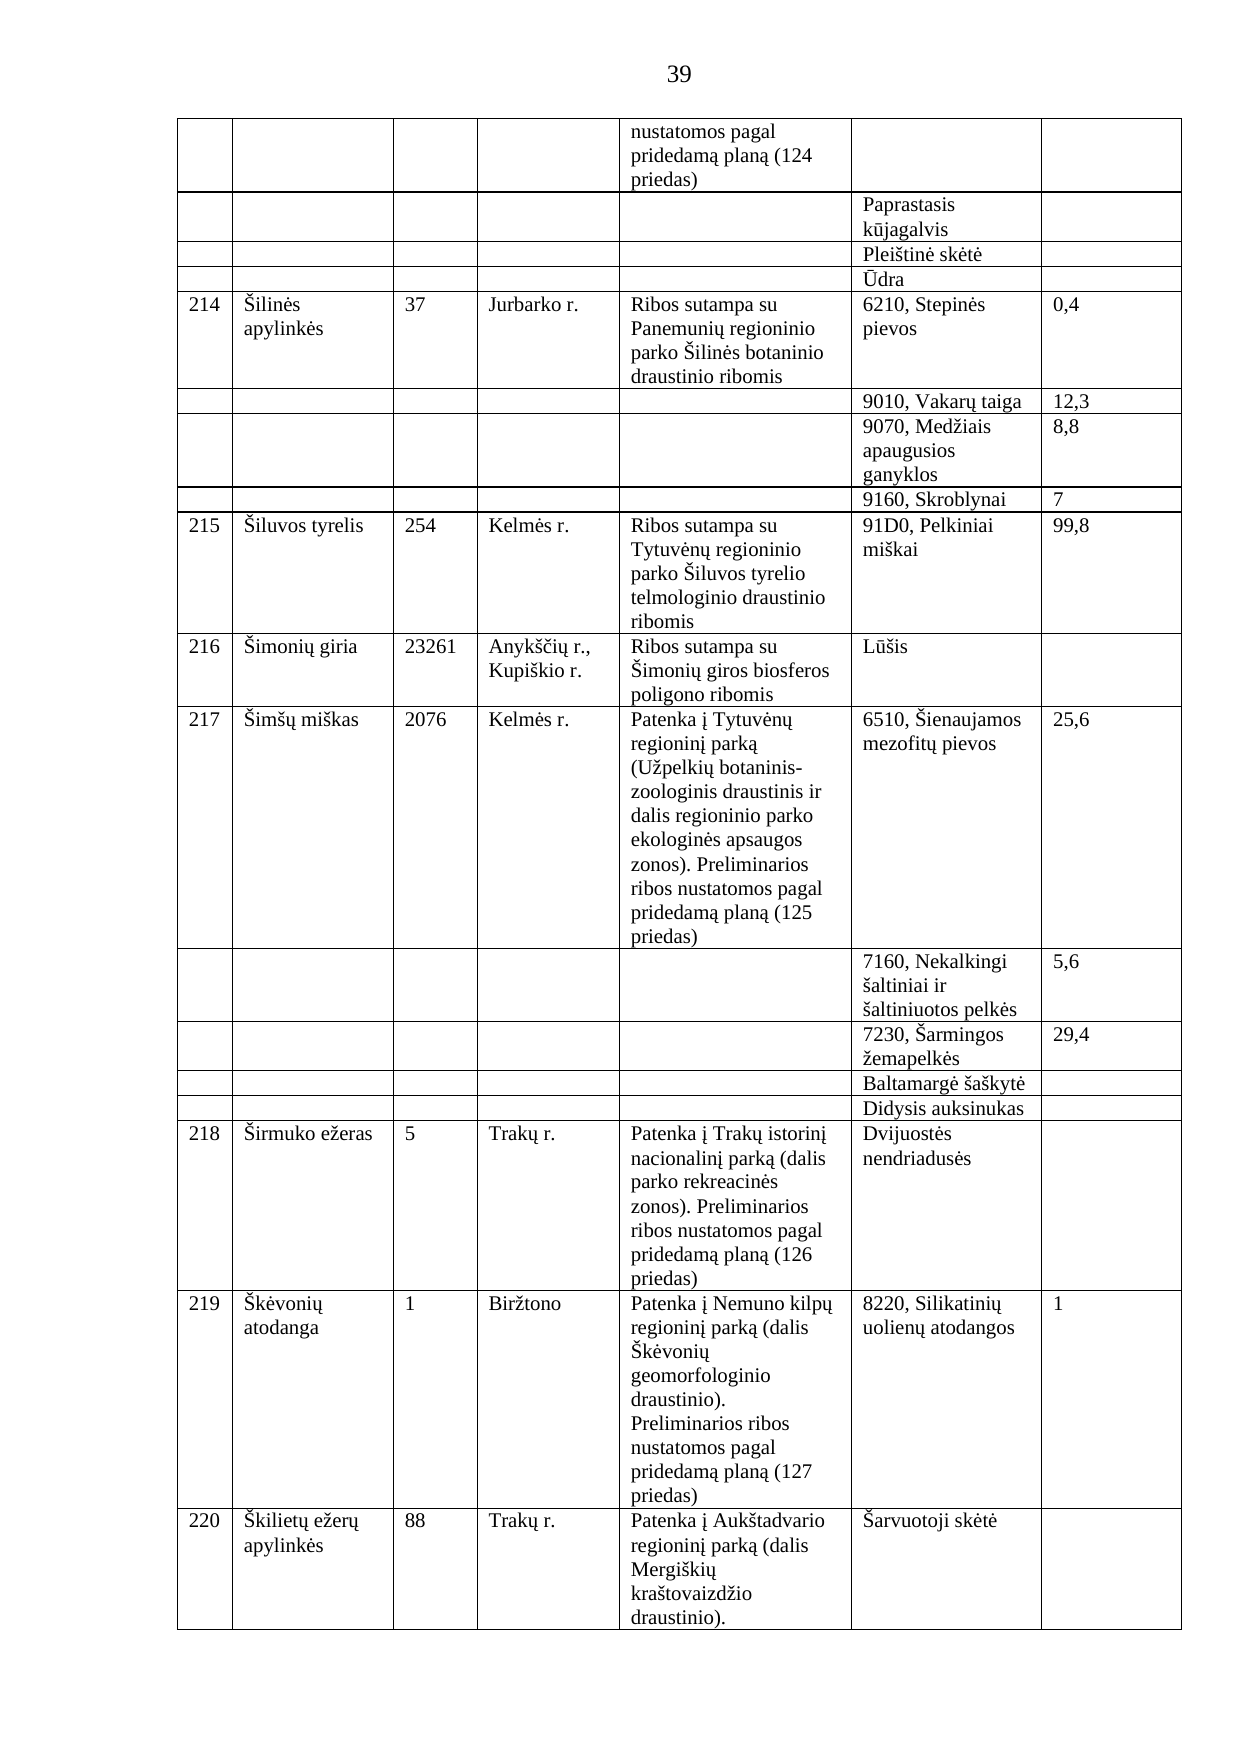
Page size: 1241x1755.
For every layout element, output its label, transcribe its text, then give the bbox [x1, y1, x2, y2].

table_cell 216 [178, 634, 232, 706]
table_cell [394, 119, 477, 191]
table_cell Trakų r. [478, 1509, 619, 1629]
table_cell [478, 1071, 619, 1095]
table_cell [620, 1071, 851, 1095]
table_cell [620, 1022, 851, 1070]
table_cell [233, 949, 393, 1021]
table_cell Ūdra [852, 267, 1041, 291]
table_cell [620, 1096, 851, 1120]
table_cell [620, 193, 851, 241]
table_cell 6510, Šienaujamos mezofitų pievos [852, 707, 1041, 948]
table_cell [620, 242, 851, 266]
table_cell Baltamargė šaškytė [852, 1071, 1041, 1095]
table_cell Širmuko ežeras [233, 1121, 393, 1290]
table_cell 9160, Skroblynai [852, 488, 1041, 511]
table_cell [1042, 119, 1181, 191]
table_cell [1042, 1096, 1181, 1120]
table_cell [478, 267, 619, 291]
table_cell 12,3 [1042, 389, 1181, 413]
table_cell [233, 488, 393, 511]
table_cell [178, 119, 232, 191]
table_cell Šilinės apylinkės [233, 292, 393, 388]
table_cell [478, 193, 619, 241]
table_cell Didysis auksinukas [852, 1096, 1041, 1120]
table_cell 1 [394, 1291, 477, 1507]
table_cell 5 [394, 1121, 477, 1290]
table_cell 5,6 [1042, 949, 1181, 1021]
table_cell Jurbarko r. [478, 292, 619, 388]
table_cell [178, 414, 232, 486]
table_cell 37 [394, 292, 477, 388]
table_cell [478, 389, 619, 413]
table_cell [178, 1022, 232, 1070]
table_cell [233, 267, 393, 291]
table_cell [478, 414, 619, 486]
table_cell 6210, Stepinės pievos [852, 292, 1041, 388]
table_cell 29,4 [1042, 1022, 1181, 1070]
table_cell [478, 488, 619, 511]
table_cell Škėvonių atodanga [233, 1291, 393, 1507]
table_cell Paprastasis kūjagalvis [852, 193, 1041, 241]
table_cell Anykščių r., Kupiškio r. [478, 634, 619, 706]
table_cell 8220, Silikatinių uolienų atodangos [852, 1291, 1041, 1507]
table_cell [620, 267, 851, 291]
table_cell Šiluvos tyrelis [233, 513, 393, 633]
table_cell Trakų r. [478, 1121, 619, 1290]
table_cell [478, 119, 619, 191]
table_cell [178, 193, 232, 241]
table_cell Šimšų miškas [233, 707, 393, 948]
table_cell [1042, 1071, 1181, 1095]
table_cell 25,6 [1042, 707, 1181, 948]
table_cell 9010, Vakarų taiga [852, 389, 1041, 413]
table_cell [394, 242, 477, 266]
table_cell [1042, 634, 1181, 706]
table_cell [178, 389, 232, 413]
table_cell [852, 119, 1041, 191]
table_cell Ribos sutampa su Šimonių giros biosferos poligono ribomis [620, 634, 851, 706]
table_cell Biržtono [478, 1291, 619, 1507]
table_cell 7 [1042, 488, 1181, 511]
table_cell Lūšis [852, 634, 1041, 706]
table_cell Pleištinė skėtė [852, 242, 1041, 266]
table_cell [1042, 1121, 1181, 1290]
table_cell 9070, Medžiais apaugusios ganyklos [852, 414, 1041, 486]
table_cell 91D0, Pelkiniai miškai [852, 513, 1041, 633]
table_cell [1042, 1509, 1181, 1629]
table_cell [394, 267, 477, 291]
table_cell [620, 488, 851, 511]
table_cell [233, 1022, 393, 1070]
table_cell [1042, 193, 1181, 241]
table_cell Patenka į Trakų istorinį nacionalinį parką (dalis parko rekreacinės zonos). Preliminarios ribos nustatomos pagal pridedamą planą (126 priedas) [620, 1121, 851, 1290]
table_cell [233, 242, 393, 266]
table_cell [178, 1096, 232, 1120]
table_cell [394, 949, 477, 1021]
table_cell Patenka į Tytuvėnų regioninį parką (Užpelkių botaninis-zoologinis draustinis ir dalis regioninio parko ekologinės apsaugos zonos). Preliminarios ribos nustatomos pagal pridedamą planą (125 priedas) [620, 707, 851, 948]
table_cell 220 [178, 1509, 232, 1629]
table_cell Patenka į Aukštadvario regioninį parką (dalis Mergiškių kraštovaizdžio draustinio). [620, 1509, 851, 1629]
table_cell [233, 119, 393, 191]
table_cell [233, 389, 393, 413]
table_cell [394, 1096, 477, 1120]
table_cell Patenka į Nemuno kilpų regioninį parką (dalis Škėvonių geomorfologinio draustinio). Preliminarios ribos nustatomos pagal pridedamą planą (127 priedas) [620, 1291, 851, 1507]
table_cell 219 [178, 1291, 232, 1507]
table_cell Ribos sutampa su Panemunių regioninio parko Šilinės botaninio draustinio ribomis [620, 292, 851, 388]
table_cell 0,4 [1042, 292, 1181, 388]
table_cell 218 [178, 1121, 232, 1290]
table_cell Šarvuotoji skėtė [852, 1509, 1041, 1629]
table_cell [478, 242, 619, 266]
table_cell [394, 414, 477, 486]
table_cell [233, 414, 393, 486]
table_cell 254 [394, 513, 477, 633]
table_cell [394, 389, 477, 413]
table_cell [1042, 242, 1181, 266]
table_cell 2076 [394, 707, 477, 948]
table_cell 215 [178, 513, 232, 633]
table_cell Šimonių giria [233, 634, 393, 706]
table_cell [1042, 267, 1181, 291]
table_cell 1 [1042, 1291, 1181, 1507]
table_cell [233, 193, 393, 241]
table_cell nustatomos pagal pridedamą planą (124 priedas) [620, 119, 851, 191]
table_cell 8,8 [1042, 414, 1181, 486]
table_cell [478, 949, 619, 1021]
table_cell [178, 1071, 232, 1095]
table_cell Kelmės r. [478, 707, 619, 948]
table_cell [394, 488, 477, 511]
table_cell [178, 267, 232, 291]
table_cell 214 [178, 292, 232, 388]
table_cell 7160, Nekalkingi šaltiniai ir šaltiniuotos pelkės [852, 949, 1041, 1021]
table_cell [178, 949, 232, 1021]
table_cell 7230, Šarmingos žemapelkės [852, 1022, 1041, 1070]
table_cell [233, 1096, 393, 1120]
table_cell [178, 242, 232, 266]
table_cell [233, 1071, 393, 1095]
table_cell 88 [394, 1509, 477, 1629]
table_cell [620, 414, 851, 486]
table_cell 99,8 [1042, 513, 1181, 633]
table_cell [178, 488, 232, 511]
table_cell [394, 1022, 477, 1070]
table_cell Kelmės r. [478, 513, 619, 633]
table_cell 23261 [394, 634, 477, 706]
table_cell [394, 193, 477, 241]
table_cell [478, 1022, 619, 1070]
table_cell [620, 949, 851, 1021]
table_cell Ribos sutampa su Tytuvėnų regioninio parko Šiluvos tyrelio telmologinio draustinio ribomis [620, 513, 851, 633]
table_cell [478, 1096, 619, 1120]
table_cell Dvijuostės nendriadusės [852, 1121, 1041, 1290]
table_cell [394, 1071, 477, 1095]
table_cell Škilietų ežerų apylinkės [233, 1509, 393, 1629]
table_cell 217 [178, 707, 232, 948]
table_cell [620, 389, 851, 413]
